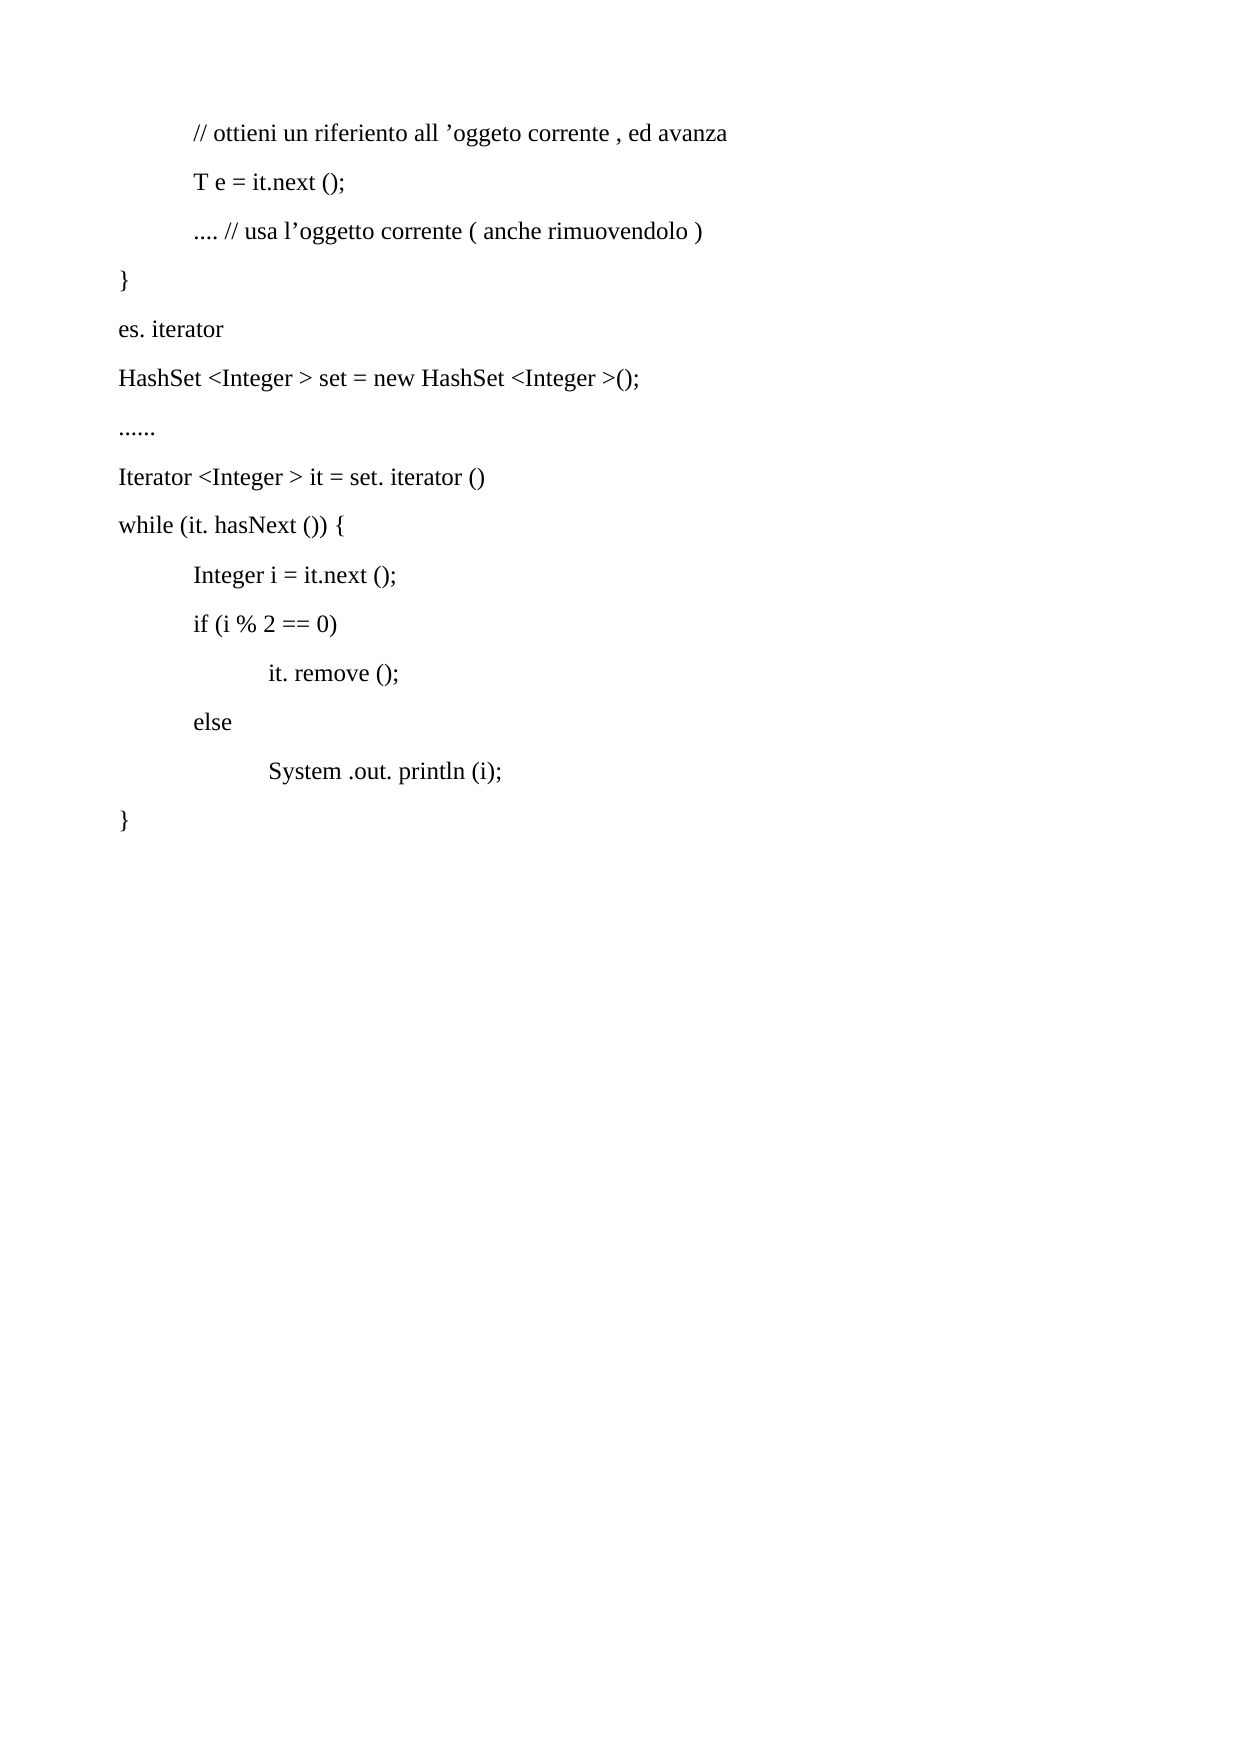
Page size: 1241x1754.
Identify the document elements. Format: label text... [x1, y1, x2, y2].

text T e = it.next (); [118, 167, 1122, 196]
text if (i % 2 == 0) [118, 609, 1122, 637]
text it. remove (); [118, 658, 1122, 687]
text es. iterator [118, 314, 1122, 343]
text } [118, 265, 1122, 294]
text // ottieni un riferiento all ’oggeto corrente , ed avanza [118, 118, 1122, 147]
text ...... [118, 412, 1122, 441]
text .... // usa l’oggetto corrente ( anche rimuovendolo ) [118, 216, 1122, 245]
text Integer i = it.next (); [118, 560, 1122, 588]
text else [118, 707, 1122, 736]
text while (it. hasNext ()) { [118, 511, 1122, 539]
text System .out. println (i); [118, 756, 1122, 785]
text Iterator <Integer > it = set. iterator () [118, 462, 1122, 490]
text HashSet <Integer > set = new HashSet <Integer >(); [118, 363, 1122, 392]
text } [118, 805, 1122, 834]
